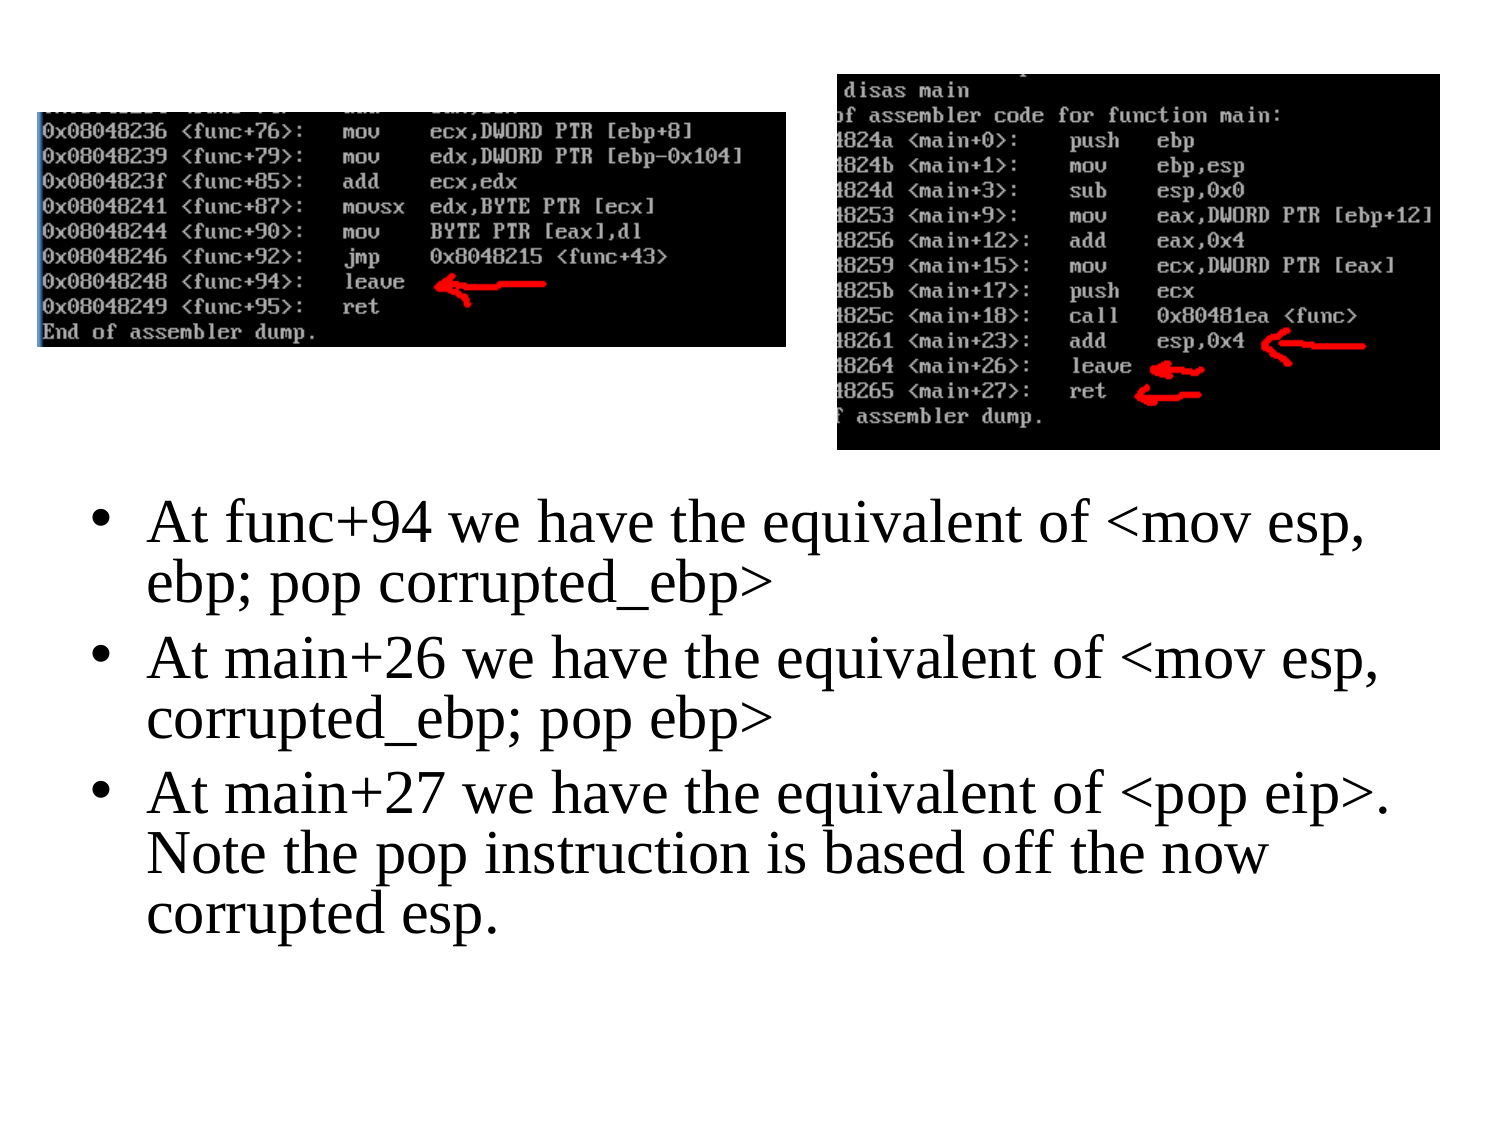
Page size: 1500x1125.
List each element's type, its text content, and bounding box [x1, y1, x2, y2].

list At func+94 we have the equivalent of <mov esp, ebp; pop corrupted_ebp> At main+26 we have the equivalent of <mov esp, corrupted_ebp; pop ebp> At main+27 we have the equivalent of <pop eip>. Note the pop instruction is based off the now corrupted esp. [75, 487, 1426, 1006]
picture [837, 74, 1440, 451]
picture [37, 112, 786, 347]
